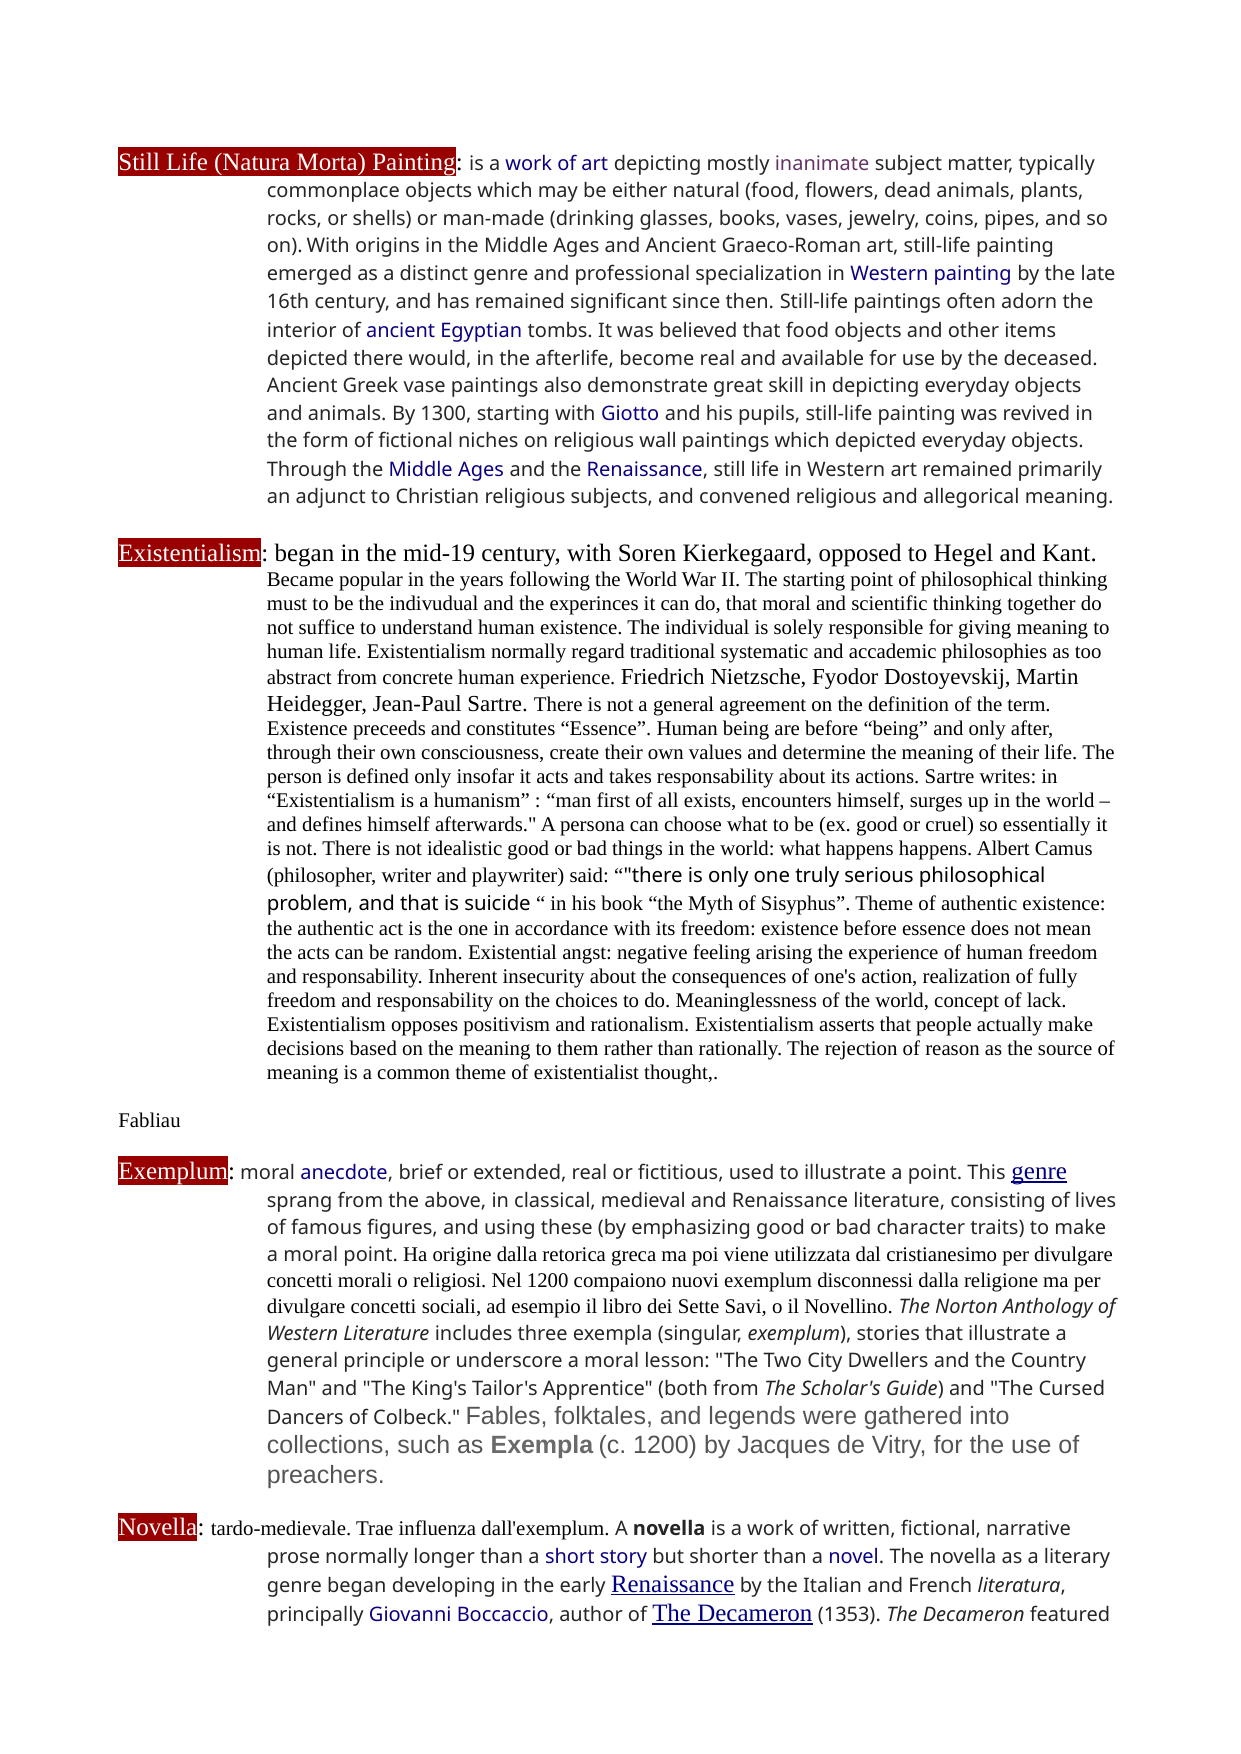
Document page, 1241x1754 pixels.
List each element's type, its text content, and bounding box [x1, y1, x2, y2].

text Exemplum: moral anecdote, brief or extended, real or fictitious, used to illustrate a point. This genre sprang from the above, in classical, medieval and Renaissance literature, consisting of lives of famous figures, and using these (by emphasizing good or bad character traits) to make a moral point. Ha origine dalla retorica greca ma poi viene utilizzata dal cristianesimo per divulgare concetti morali o religiosi. Nel 1200 compaiono nuovi exemplum disconnessi dalla religione ma per divulgare concetti sociali, ad esempio il libro dei Sette Savi, o il Novellino. The Norton Anthology of Western Literature includes three exempla (singular, exemplum), stories that illustrate a general principle or underscore a moral lesson: "The Two City Dwellers and the Country Man" and "The King's Tailor's Apprentice" (both from The Scholar's Guide) and "The Cursed Dancers of Colbeck." Fables, folktales, and legends were gathered into collections, such as Exempla (c. 1200) by Jacques de Vitry, for the use of preachers. [118, 1156, 1122, 1488]
text Fabliau [118, 1108, 1122, 1132]
text Existentialism: began in the mid-19 century, with Soren Kierkegaard, opposed to Hegel and Kant. Became popular in the years following the World War II. The starting point of philosophical thinking must to be the indivudual and the experinces it can do, that moral and scientific thinking together do not suffice to understand human existence. The individual is solely responsible for giving meaning to human life. Existentialism normally regard traditional systematic and accademic philosophies as too abstract from concrete human experience. Friedrich Nietzsche, Fyodor Dostoyevskij, Martin Heidegger, Jean-Paul Sartre. There is not a general agreement on the definition of the term. Existence preceeds and constitutes “Essence”. Human being are before “being” and only after, through their own consciousness, create their own values and determine the meaning of their life. The person is defined only insofar it acts and takes responsability about its actions. Sartre writes: in “Existentialism is a humanism” : “man first of all exists, encounters himself, surges up in the world – and defines himself afterwards." A persona can choose what to be (ex. good or cruel) so essentially it is not. There is not idealistic good or bad things in the world: what happens happens. Albert Camus (philosopher, writer and playwriter) said: “"there is only one truly serious philosophical problem, and that is suicide “ in his book “the Myth of Sisyphus”. Theme of authentic existence: the authentic act is the one in accordance with its freedom: existence before essence does not mean the acts can be random. Existential angst: negative feeling arising the experience of human freedom and responsability. Inherent insecurity about the consequences of one's action, realization of fully freedom and responsability on the choices to do. Meaninglessness of the world, concept of lack. Existentialism opposes positivism and rationalism. Existentialism asserts that people actually make decisions based on the meaning to them rather than rationally. The rejection of reason as the source of meaning is a common theme of existentialist thought,. [118, 538, 1122, 1084]
text Novella: tardo-medievale. Trae influenza dall'exemplum. A novella is a work of written, fictional, narrative prose normally longer than a short story but shorter than a novel. The novella as a literary genre began developing in the early Renaissance by the Italian and French literatura, principally Giovanni Boccaccio, author of The Decameron (1353). The Decameron featured [118, 1512, 1122, 1627]
text Still Life (Natura Morta) Painting: is a work of art depicting mostly inanimate subject matter, typically commonplace objects which may be either natural (food, flowers, dead animals, plants, rocks, or shells) or man-made (drinking glasses, books, vases, jewelry, coins, pipes, and so on). With origins in the Middle Ages and Ancient Graeco-Roman art, still-life painting emerged as a distinct genre and professional specialization in Western painting by the late 16th century, and has remained significant since then. Still-life paintings often adorn the interior of ancient Egyptian tombs. It was believed that food objects and other items depicted there would, in the afterlife, become real and available for use by the deceased. Ancient Greek vase paintings also demonstrate great skill in depicting everyday objects and animals. By 1300, starting with Giotto and his pupils, still-life painting was revived in the form of fictional niches on religious wall paintings which depicted everyday objects. Through the Middle Ages and the Renaissance, still life in Western art remained primarily an adjunct to Christian religious subjects, and convened religious and allegorical meaning. [118, 147, 1122, 509]
